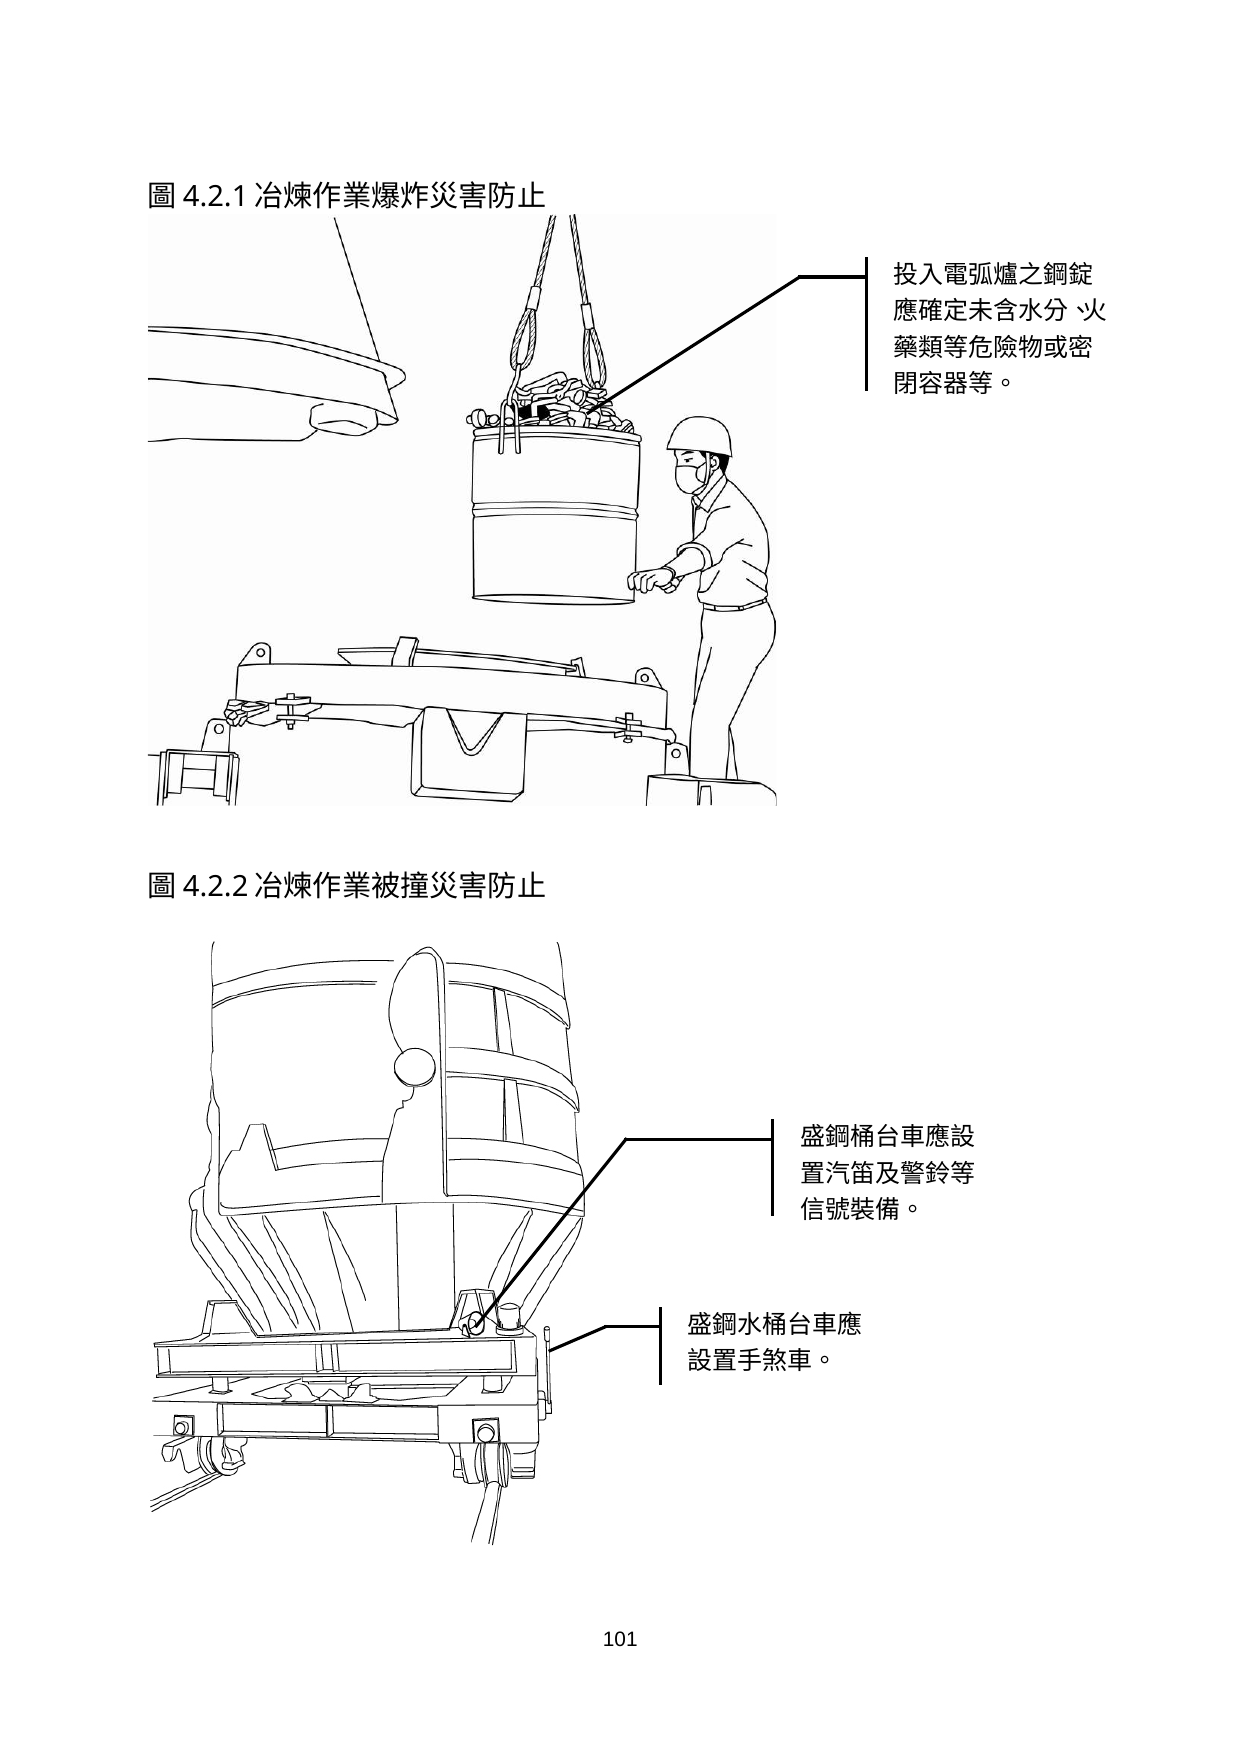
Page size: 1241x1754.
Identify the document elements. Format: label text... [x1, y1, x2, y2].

picture [147, 214, 777, 806]
text 圖4.2.2冶煉作業被撞災害防止 [148, 855, 1092, 905]
text 圖4.2.1冶煉作業爆炸災害防止 [148, 164, 1092, 214]
picture [147, 905, 588, 1565]
